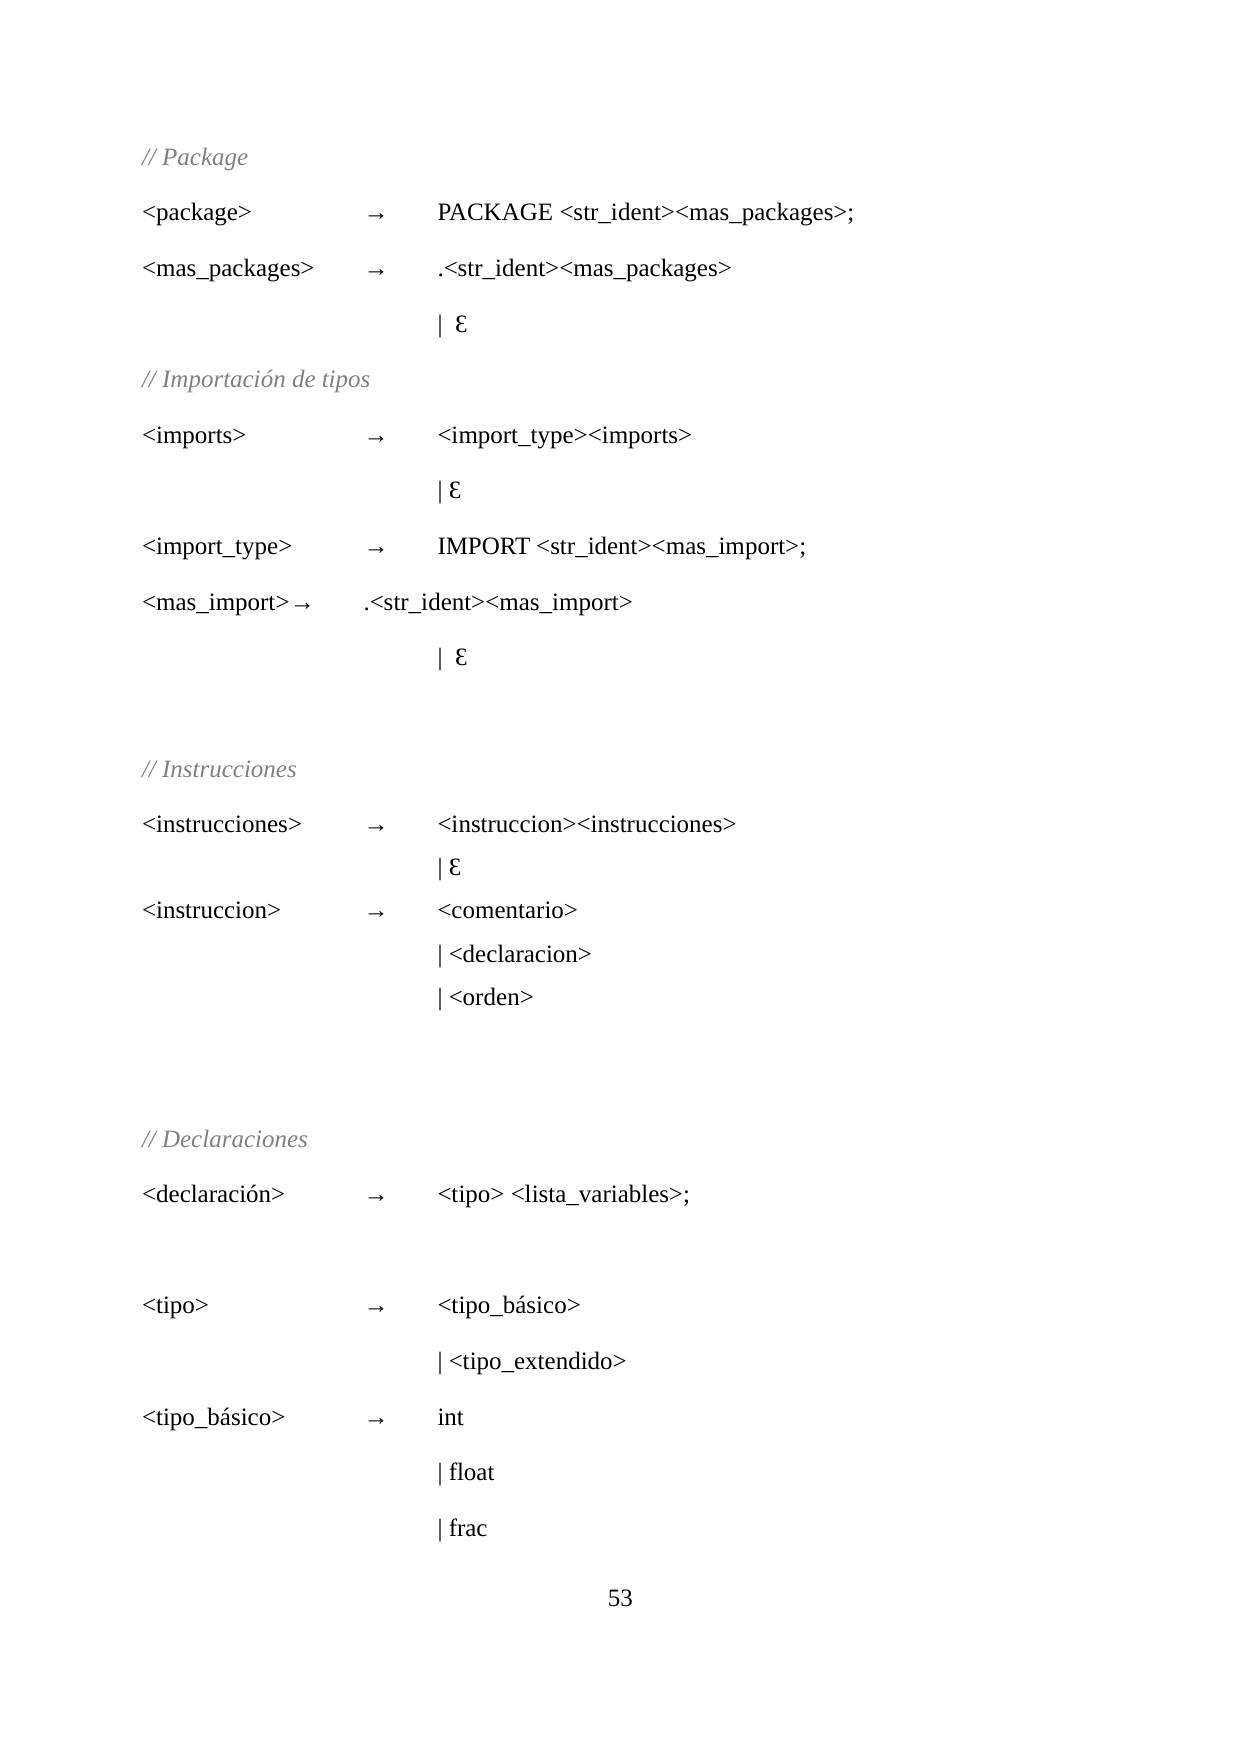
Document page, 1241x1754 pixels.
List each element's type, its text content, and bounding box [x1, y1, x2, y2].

text | Ɛ [142, 476, 1098, 504]
text <mas_import> → .<str_ident><mas_import> [142, 587, 1098, 616]
text | <tipo_extendido> [142, 1346, 1098, 1375]
text | <orden> [142, 982, 1098, 1011]
text <instruccion> → <comentario> [142, 896, 1098, 924]
text | Ɛ [142, 642, 1098, 671]
text // Package [142, 142, 1098, 171]
text | float [142, 1457, 1098, 1486]
text <package> → PACKAGE <str_ident><mas_packages>; [142, 197, 1098, 226]
text // Importación de tipos [142, 364, 1098, 393]
text | Ɛ [142, 852, 1098, 881]
text <imports> → <import_type><imports> [142, 420, 1098, 449]
text <import_type> → IMPORT <str_ident><mas_import>; [142, 531, 1098, 560]
text | <declaracion> [142, 939, 1098, 967]
text <tipo> → <tipo_básico> [142, 1291, 1098, 1319]
text <instrucciones> → <instruccion><instrucciones> [142, 809, 1098, 838]
text <mas_packages> → .<str_ident><mas_packages> [142, 253, 1098, 282]
text <declaración> → <tipo> <lista_variables>; [142, 1179, 1098, 1208]
text | Ɛ [142, 309, 1098, 337]
text // Instrucciones [142, 754, 1098, 782]
text | frac [142, 1513, 1098, 1542]
text <tipo_básico> → int [142, 1402, 1098, 1431]
text // Declaraciones [142, 1124, 1098, 1152]
